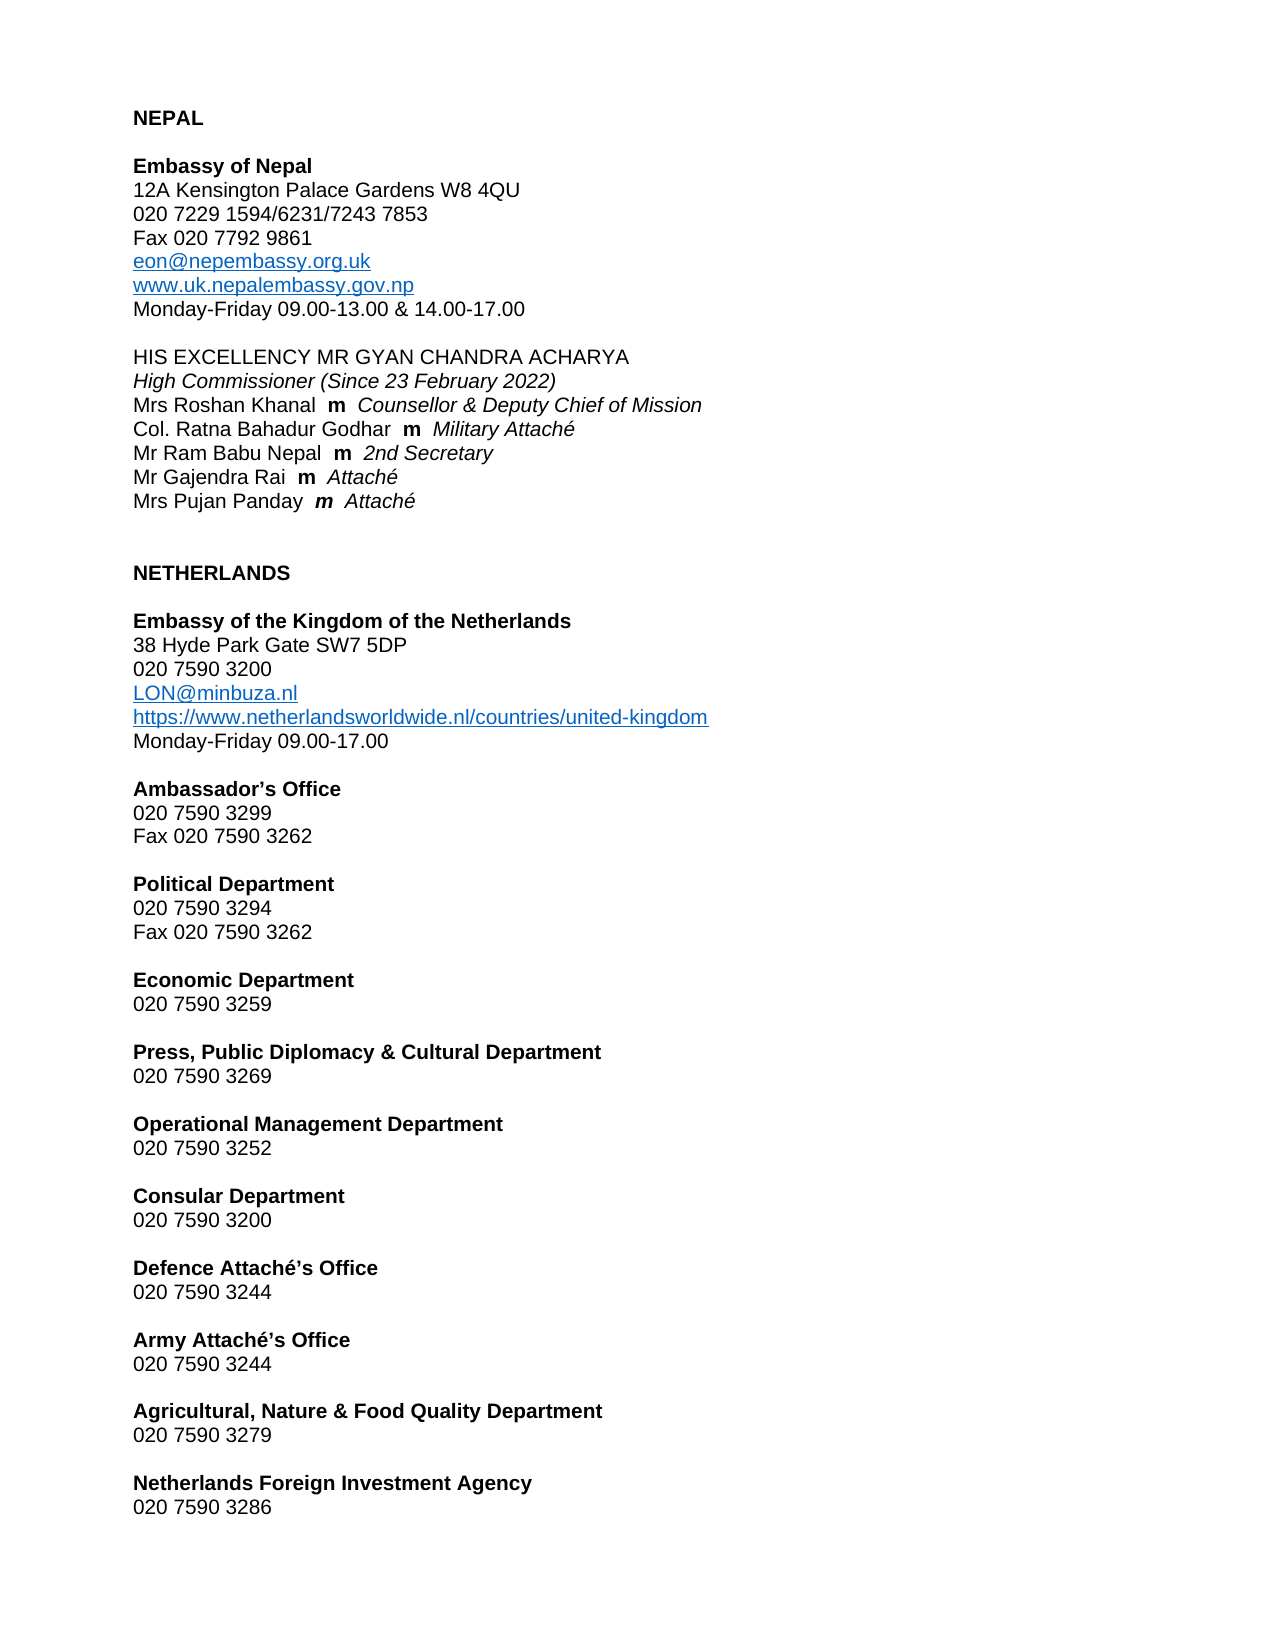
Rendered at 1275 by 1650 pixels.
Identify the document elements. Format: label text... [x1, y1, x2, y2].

text 020 7590 3279 [133, 1423, 1181, 1447]
text Embassy of Nepal [133, 153, 1181, 177]
text Consular Department [133, 1184, 1181, 1208]
text Monday-Friday 09.00-17.00 [133, 728, 1181, 752]
text 020 7590 3269 [133, 1064, 1181, 1088]
text 020 7229 1594/6231/7243 7853 [133, 201, 1181, 225]
text www.uk.nepalembassy.gov.np [133, 273, 1181, 297]
text eon@nepembassy.org.uk [133, 249, 1181, 273]
text Operational Management Department [133, 1112, 1181, 1136]
text Mr Ram Babu Nepal m 2nd Secretary [133, 441, 1181, 465]
text Ambassador’s Office [133, 776, 1181, 800]
text Fax 020 7792 9861 [133, 225, 1181, 249]
text 020 7590 3259 [133, 992, 1181, 1016]
text Press, Public Diplomacy & Cultural Department [133, 1040, 1181, 1064]
text 020 7590 3286 [133, 1495, 1181, 1519]
text Economic Department [133, 968, 1181, 992]
text Agricultural, Nature & Food Quality Department [133, 1399, 1181, 1423]
text 020 7590 3299 [133, 800, 1181, 824]
text Army Attaché’s Office [133, 1327, 1181, 1351]
text 12A Kensington Palace Gardens W8 4QU [133, 177, 1181, 201]
text 020 7590 3244 [133, 1279, 1181, 1303]
text https://www.netherlandsworldwide.nl/countries/united-kingdom [133, 704, 1181, 728]
text Netherlands Foreign Investment Agency [133, 1471, 1181, 1495]
text Fax 020 7590 3262 [133, 920, 1181, 944]
text Mr Gajendra Rai m Attaché [133, 465, 1181, 489]
text 020 7590 3244 [133, 1351, 1181, 1375]
text 020 7590 3200 [133, 657, 1181, 681]
text 020 7590 3252 [133, 1136, 1181, 1160]
text Mrs Pujan Panday m Attaché [133, 489, 1181, 513]
text Monday-Friday 09.00-13.00 & 14.00-17.00 [133, 297, 1181, 321]
text Embassy of the Kingdom of the Netherlands [133, 609, 1181, 633]
text Defence Attaché’s Office [133, 1256, 1181, 1279]
text Fax 020 7590 3262 [133, 824, 1181, 848]
text 020 7590 3294 [133, 896, 1181, 920]
text Mrs Roshan Khanal m Counsellor & Deputy Chief of Mission [133, 393, 1181, 417]
text LON@minbuza.nl [133, 681, 1181, 704]
text Political Department [133, 872, 1181, 896]
text Col. Ratna Bahadur Godhar m Military Attaché [133, 417, 1181, 441]
text High Commissioner (Since 23 February 2022) [133, 369, 1181, 393]
text HIS EXCELLENCY MR GYAN CHANDRA ACHARYA [133, 345, 1181, 369]
text NETHERLANDS [133, 561, 1181, 585]
text 020 7590 3200 [133, 1208, 1181, 1232]
text 38 Hyde Park Gate SW7 5DP [133, 633, 1181, 657]
text NEPAL [133, 106, 1181, 129]
